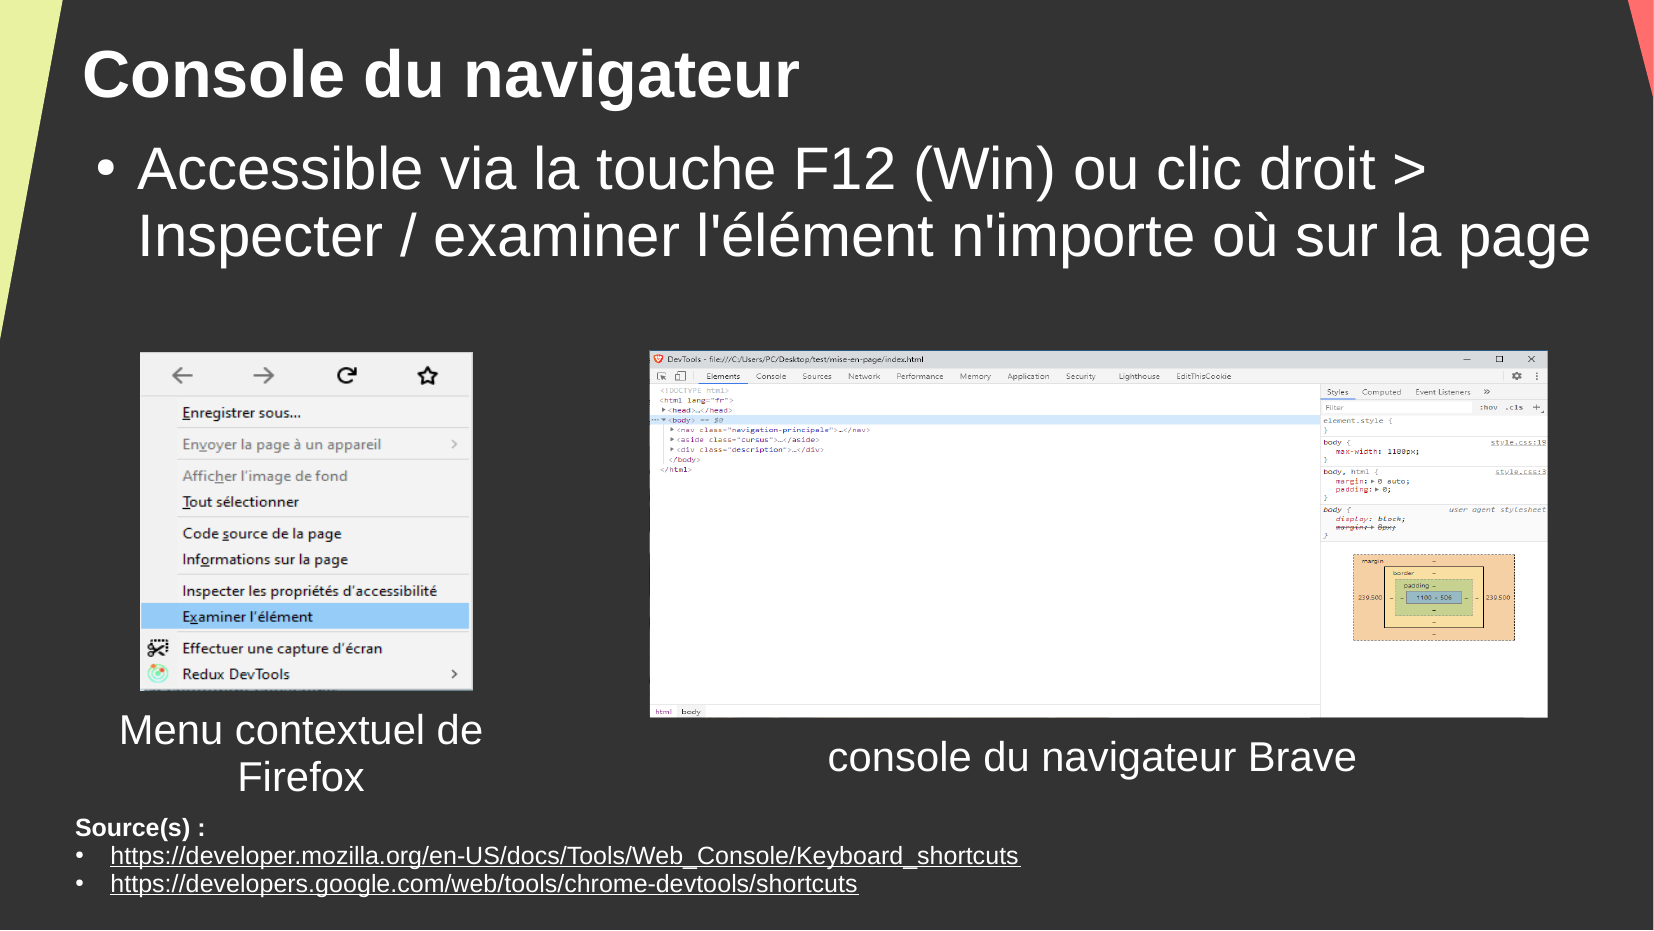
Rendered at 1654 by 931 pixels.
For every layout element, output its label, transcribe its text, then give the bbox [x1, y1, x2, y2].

text_box console du navigateur Brave [602, 726, 1583, 788]
picture [649, 350, 1548, 718]
picture [140, 352, 473, 691]
text_box Source(s) : https://developer.mozilla.org/en-US/docs/Tools/Web_Console/Keyboard_shortcuts https://developers.google.com/web/tools/chrome-devtools/shortcuts [60, 806, 1546, 931]
text_box [0, 0, 63, 340]
text_box Menu contextuel de Firefox [94, 699, 508, 808]
text_box [1627, 0, 1654, 101]
list Accessible via la touche F12 (Win) ou clic droit > Inspecter / examiner l'élément n'importe où sur la page [80, 135, 1605, 337]
title Console du navigateur [82, 37, 1571, 114]
